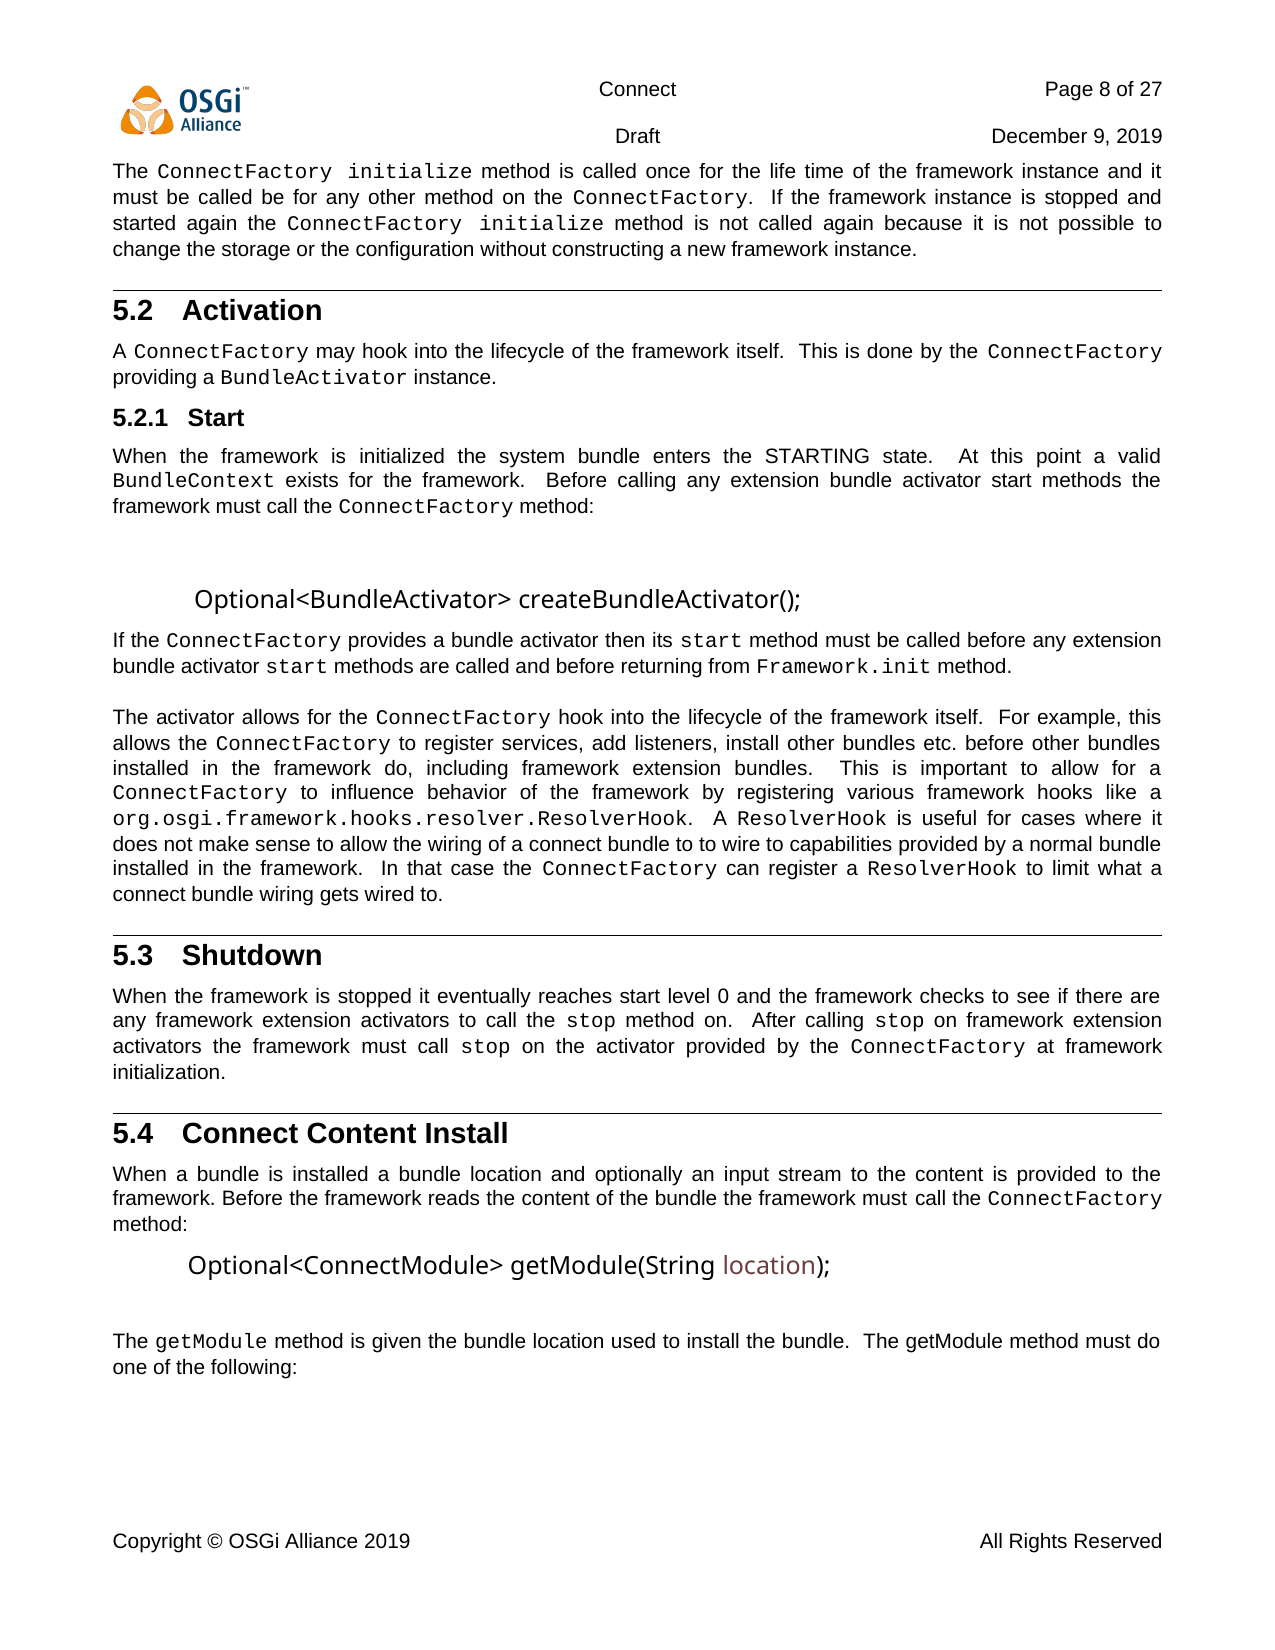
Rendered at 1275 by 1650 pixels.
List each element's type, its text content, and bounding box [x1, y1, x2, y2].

text When the framework is initialized the system bundle enters the STARTING state. At this point a valid BundleContext exists for the framework. Before calling any extension bundle activator start methods the framework must call the ConnectFactory method: [112, 444, 1162, 520]
text When a bundle is installed a bundle location and optionally an input stream to the content is provided to the framework. Before the framework reads the content of the bundle the framework must call the ConnectFactory method: [112, 1162, 1162, 1236]
text The getModule method is given the bundle location used to install the bundle. The getModule method must do one of the following: [112, 1329, 1162, 1378]
subtitle Shutdown [112, 936, 1162, 971]
text Optional<ConnectModule> getModule(String location); [112, 1248, 1162, 1282]
text When the framework is stopped it eventually reaches start level 0 and the framework checks to see if there are any framework extension activators to call the stop method on. After calling stop on framework extension activators the framework must call stop on the activator provided by the ConnectFactory at framework initialization. [112, 984, 1162, 1083]
text If the ConnectFactory provides a bundle activator then its start method must be called before any extension bundle activator start methods are called and before returning from Framework.init method. [112, 628, 1162, 679]
subtitle Activation [112, 291, 1162, 326]
text The activator allows for the ConnectFactory hook into the lifecycle of the framework itself. For example, this allows the ConnectFactory to register services, add listeners, install other bundles etc. before other bundles installed in the framework do, including framework extension bundles. This is important to allow for a ConnectFactory to influence behavior of the framework by registering various framework hooks like a org.osgi.framework.hooks.resolver.ResolverHook. A ResolverHook is useful for cases where it does not make sense to allow the wiring of a connect bundle to to wire to capabilities provided by a normal bundle installed in the framework. In that case the ConnectFactory can register a ResolverHook to limit what a connect bundle wiring gets wired to. [112, 704, 1162, 906]
picture [113, 78, 257, 142]
text A ConnectFactory may hook into the lifecycle of the framework itself. This is done by the ConnectFactory providing a BundleActivator instance. [112, 339, 1162, 390]
text Optional<BundleActivator> createBundleActivator(); [112, 581, 1162, 615]
subtitle Start [112, 403, 1162, 432]
text The ConnectFactory initialize method is called once for the life time of the framework instance and it must be called be for any other method on the ConnectFactory. If the framework instance is stopped and started again the ConnectFactory initialize method is not called again because it is not possible to change the storage or the configuration without constructing a new framework instance. [112, 159, 1162, 260]
subtitle Connect Content Install [112, 1114, 1162, 1149]
